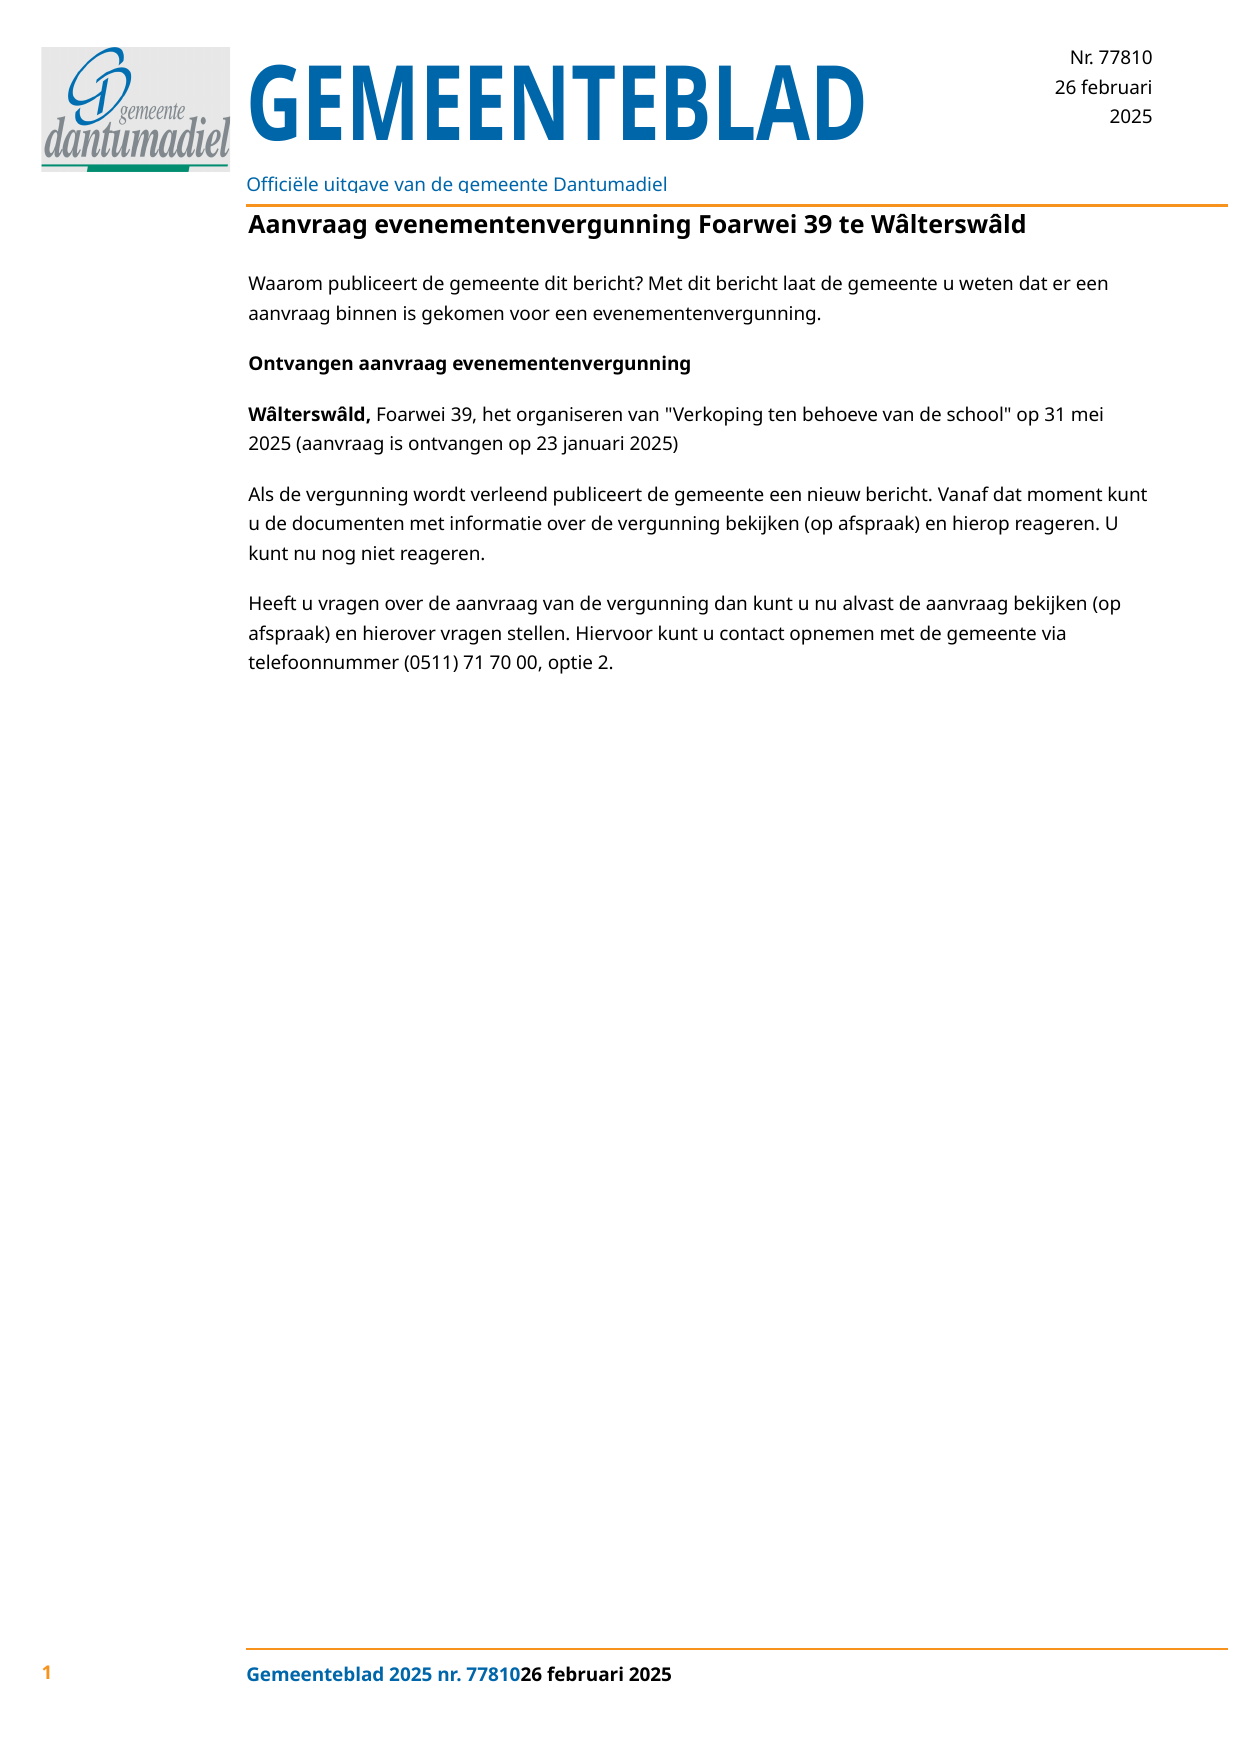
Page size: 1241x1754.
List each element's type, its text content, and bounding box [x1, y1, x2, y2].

text Als de vergunning wordt verleend publiceert de gemeente een nieuw bericht. Vanaf dat moment kunt u de documenten met informatie over de vergunning bekijken (op afspraak) en hierop reageren. U kunt nu nog niet reageren. [248, 481, 1152, 566]
text Waarom publiceert de gemeente dit bericht? Met dit bericht laat de gemeente u weten dat er een aanvraag binnen is gekomen voor een evenementenvergunning. [248, 270, 1152, 326]
text Ontvangen aanvraag evenementenvergunning [248, 350, 1152, 376]
text Aanvraag evenementenvergunning Foarwei 39 te Wâlterswâld [248, 207, 1152, 241]
text Wâlterswâld, Foarwei 39, het organiseren van "Verkoping ten behoeve van de school" op 31 mei 2025 (aanvraag is ontvangen op 23 januari 2025) [248, 401, 1152, 456]
picture [41, 47, 231, 172]
text Heeft u vragen over de aanvraag van de vergunning dan kunt u nu alvast de aanvraag bekijken (op afspraak) en hierover vragen stellen. Hiervoor kunt u contact opnemen met de gemeente via telefoonnummer (0511) 71 70 00, optie 2. [248, 590, 1152, 675]
